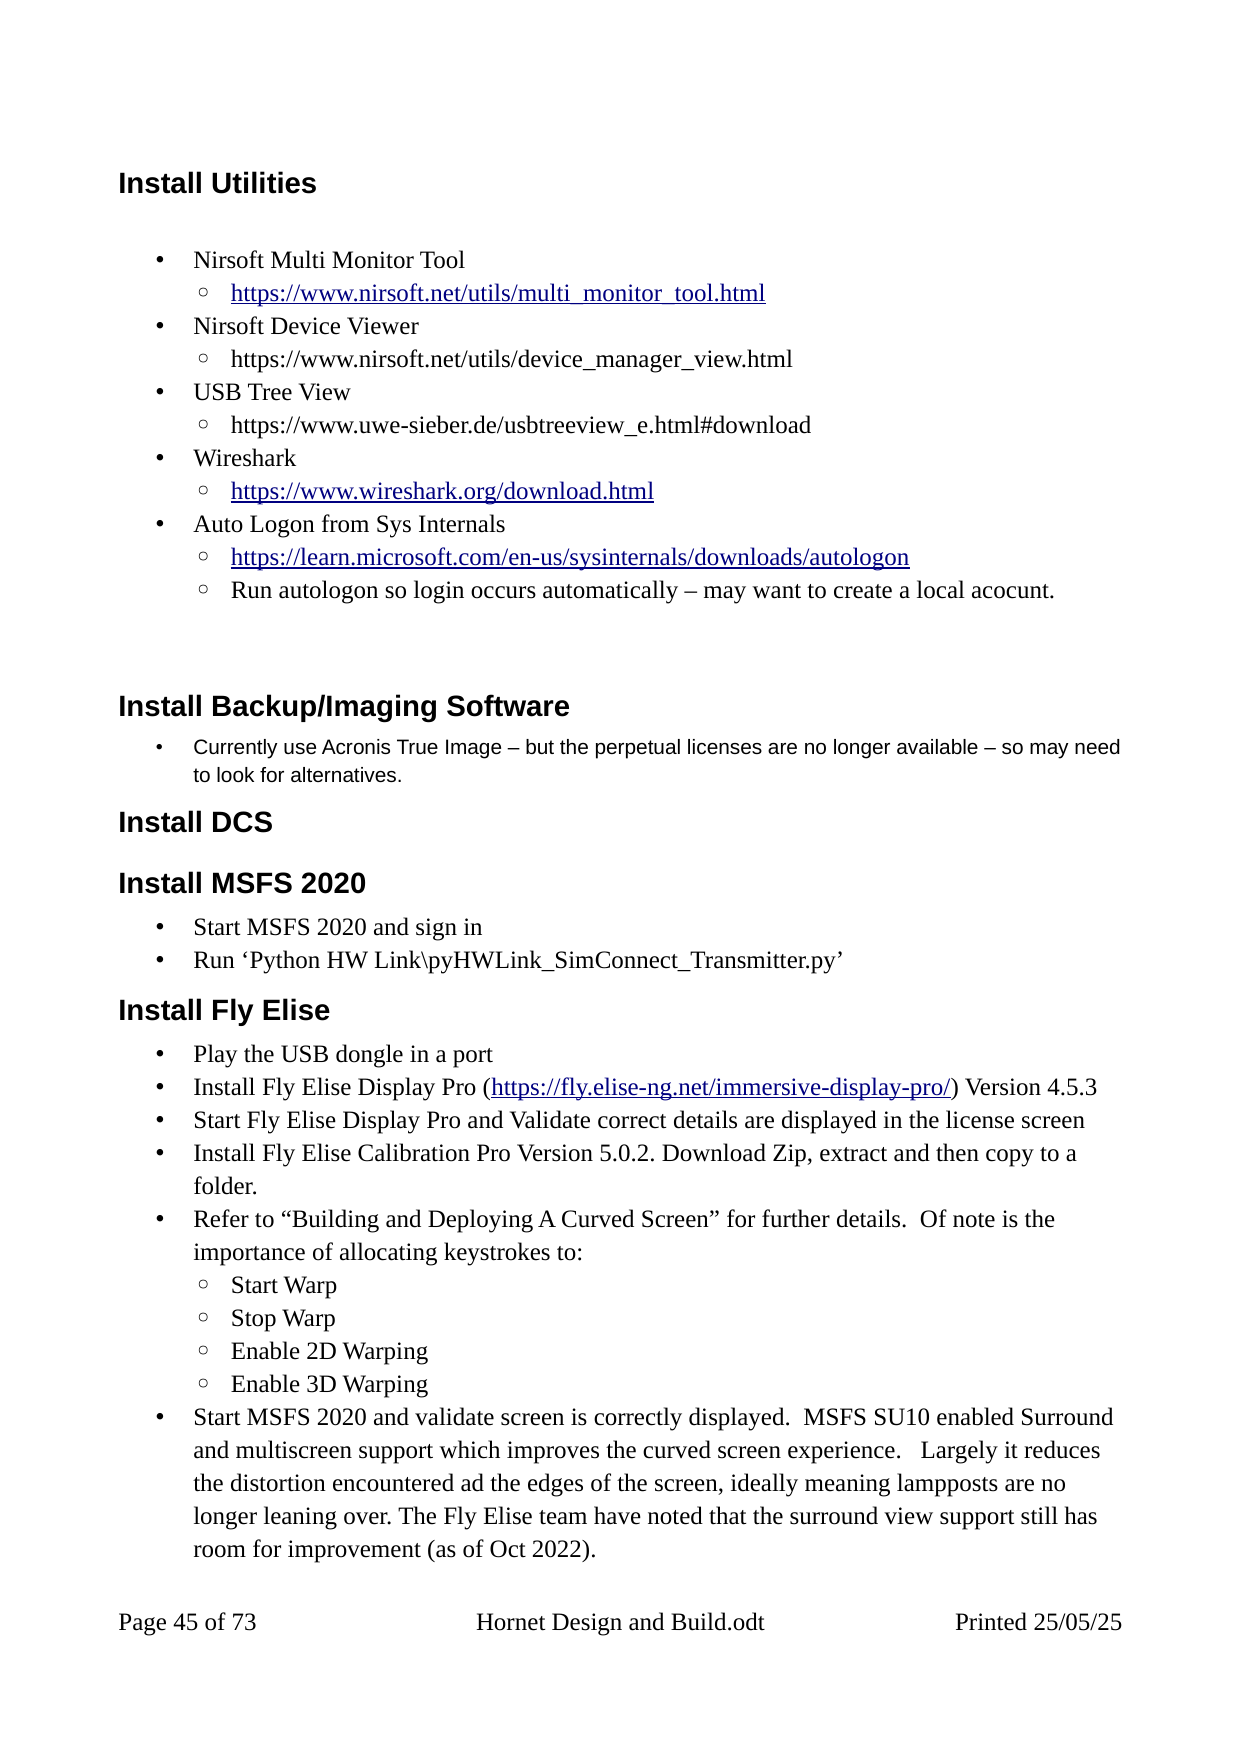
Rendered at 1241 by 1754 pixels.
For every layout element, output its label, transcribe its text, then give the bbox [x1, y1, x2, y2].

list USB Tree View [156, 377, 1122, 406]
list Currently use Acronis True Image – but the perpetual licenses are no longer available – so may need to look for alternatives. [156, 735, 1122, 787]
subtitle Install Backup/Imaging Software [118, 689, 1122, 723]
list Refer to “Building and Deploying A Curved Screen” for further details. Of note is the importance of allocating keystrokes to: [156, 1204, 1122, 1266]
list Install Fly Elise Display Pro (https://fly.elise-ng.net/immersive-display-pro/) Version 4.5.3 [156, 1072, 1122, 1101]
subtitle Install Fly Elise [118, 992, 1122, 1026]
list https://www.uwe-sieber.de/usbtreeview_e.html#download [193, 410, 1122, 439]
list Auto Logon from Sys Internals [156, 509, 1122, 538]
subtitle Install MSFS 2020 [118, 866, 1122, 899]
list Run ‘Python HW Link\pyHWLink_SimConnect_Transmitter.py’ [156, 945, 1122, 974]
subtitle Install DCS [118, 805, 1122, 838]
list Nirsoft Device Viewer [156, 311, 1122, 340]
list Start MSFS 2020 and sign in [156, 912, 1122, 941]
list Start Warp [193, 1270, 1122, 1299]
list Start Fly Elise Display Pro and Validate correct details are displayed in the license screen [156, 1105, 1122, 1133]
list Run autologon so login occurs automatically – may want to create a local acocunt. [193, 575, 1122, 604]
list Start MSFS 2020 and validate screen is correctly displayed. MSFS SU10 enabled Surround and multiscreen support which improves the curved screen experience. Largely it reduces the distortion encountered ad the edges of the screen, ideally meaning lampposts are no longer leaning over. The Fly Elise team have noted that the surround view support still has room for improvement (as of Oct 2022). [156, 1402, 1122, 1563]
list https://learn.microsoft.com/en-us/sysinternals/downloads/autologon [193, 542, 1122, 571]
list Enable 3D Warping [193, 1369, 1122, 1398]
list Wireshark [156, 443, 1122, 472]
list Nirsoft Multi Monitor Tool [156, 245, 1122, 274]
list Install Fly Elise Calibration Pro Version 5.0.2. Download Zip, extract and then copy to a folder. [156, 1138, 1122, 1199]
list https://www.nirsoft.net/utils/multi_monitor_tool.html [193, 278, 1122, 307]
list Stop Warp [193, 1303, 1122, 1332]
list Enable 2D Warping [193, 1336, 1122, 1365]
list https://www.nirsoft.net/utils/device_manager_view.html [193, 344, 1122, 373]
subtitle Install Utilities [118, 166, 1122, 199]
list Play the USB dongle in a port [156, 1039, 1122, 1067]
list https://www.wireshark.org/download.html [193, 476, 1122, 505]
